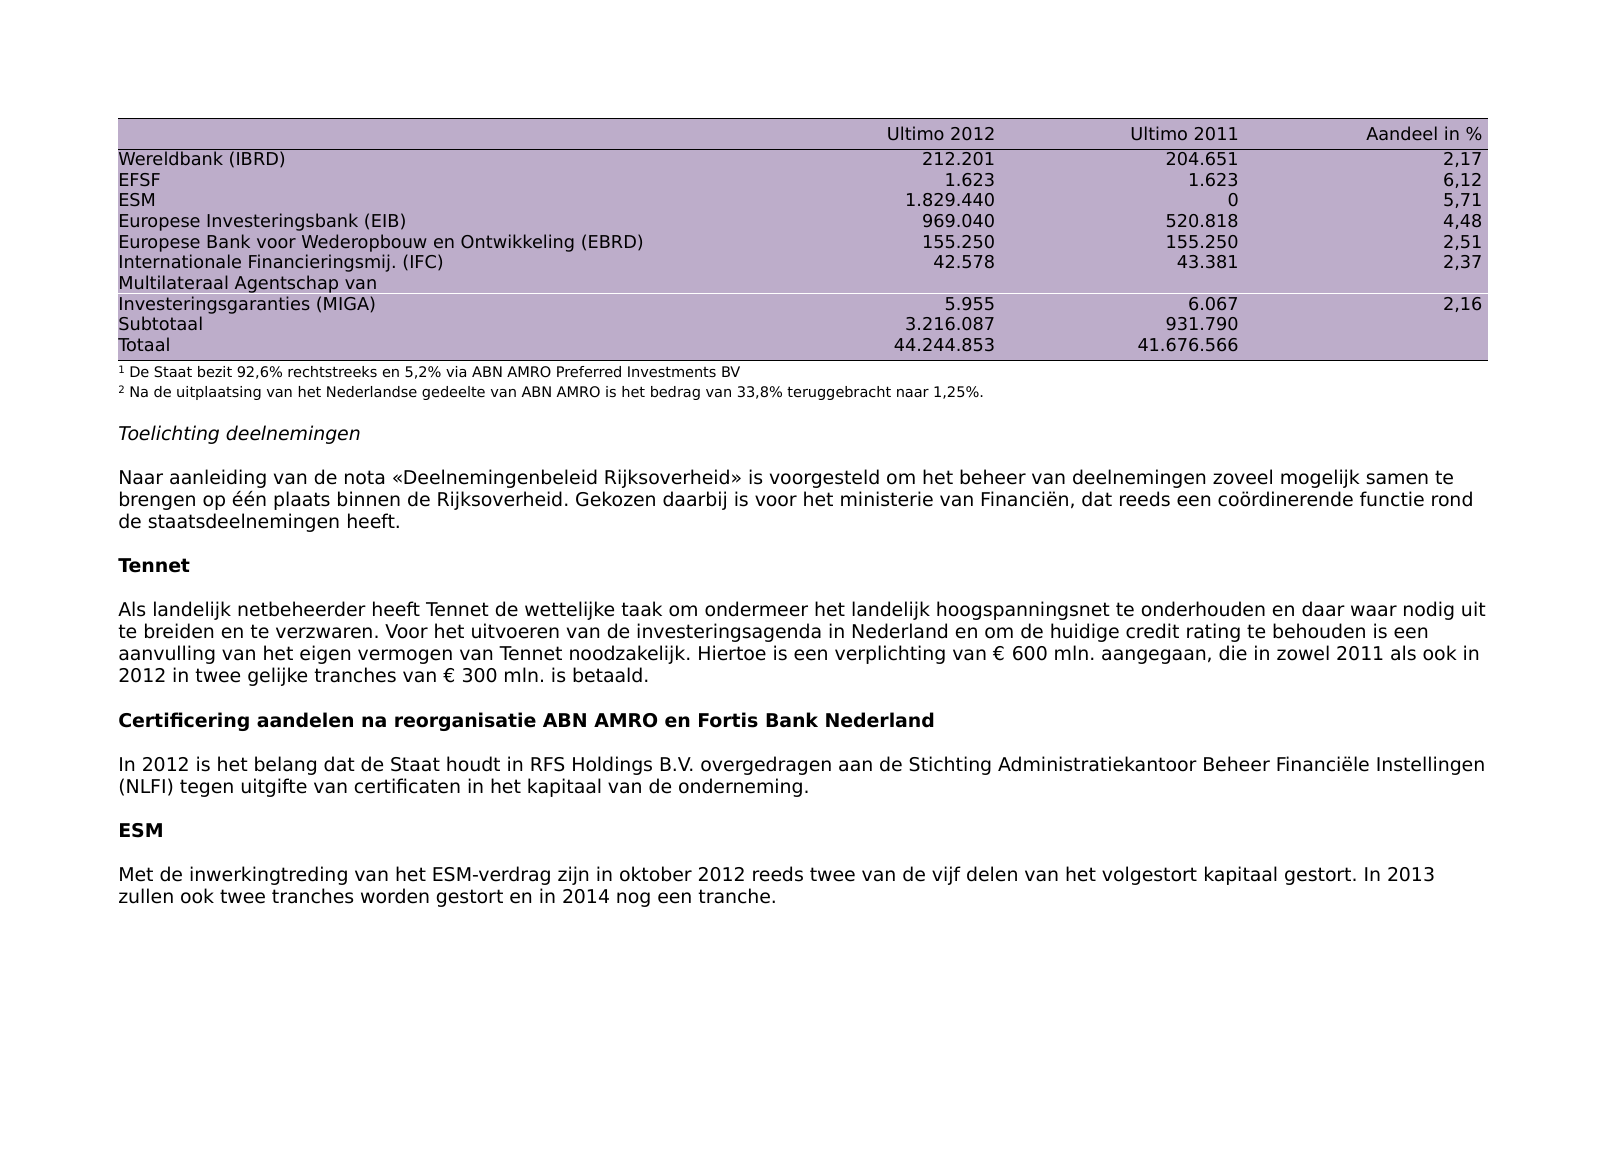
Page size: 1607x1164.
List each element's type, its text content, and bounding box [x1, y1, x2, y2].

table_cell 155.250 [758, 232, 1001, 252]
table_cell ESM [118, 190, 757, 211]
table_cell 931.790 [1001, 314, 1244, 335]
table_cell 1.623 [1001, 170, 1244, 190]
table_cell Subtotaal [118, 314, 757, 335]
table_header Ultimo 2011 [1001, 119, 1244, 149]
table_cell Totaal [118, 335, 757, 360]
table_cell [1245, 314, 1488, 335]
table_cell Europese Bank voor Wederopbouw en Ontwikkeling (EBRD) [118, 232, 757, 252]
table_cell 44.244.853 [758, 335, 1001, 360]
table_cell 969.040 [758, 211, 1001, 232]
table_cell 6,12 [1245, 170, 1488, 190]
table_cell 1.829.440 [758, 190, 1001, 211]
subtitle ESM [118, 820, 1488, 842]
table_cell Investeringsgaranties (MIGA) [118, 294, 757, 314]
table_cell [1245, 335, 1488, 360]
text Met de inwerkingtreding van het ESM-verdrag zijn in oktober 2012 reeds twee van de vijf delen van het volgestort kapitaal gestort. In 2013 zullen ook twee tranches worden gestort en in 2014 nog een tranche. [118, 864, 1488, 908]
table_cell [1245, 273, 1488, 293]
table_cell 4,48 [1245, 211, 1488, 232]
table_cell 155.250 [1001, 232, 1244, 252]
text Naar aanleiding van de nota «Deelnemingenbeleid Rijksoverheid» is voorgesteld om het beheer van deelnemingen zoveel mogelijk samen te brengen op één plaats binnen de Rijksoverheid. Gekozen daarbij is voor het ministerie van Financiën, dat reeds een coördinerende functie rond de staatsdeelnemingen heeft. [118, 467, 1488, 533]
table_cell Multilateraal Agentschap van [118, 273, 757, 293]
table_cell 2,51 [1245, 232, 1488, 252]
table_cell 6.067 [1001, 294, 1244, 314]
table_cell 212.201 [758, 150, 1001, 170]
table_cell 1 De Staat bezit 92,6% rechtstreeks en 5,2% via ABN AMRO Preferred Investments BV 2 Na de uitplaatsing van het Nederlandse gedeelte van ABN AMRO is het bedrag van 33,8% teruggebracht naar 1,25%. [118, 361, 1488, 401]
table_cell 204.651 [1001, 150, 1244, 170]
table_cell 5.955 [758, 294, 1001, 314]
table_cell [1001, 273, 1244, 293]
table_header Ultimo 2012 [758, 119, 1001, 149]
text In 2012 is het belang dat de Staat houdt in RFS Holdings B.V. overgedragen aan de Stichting Administratiekantoor Beheer Financiële Instellingen (NLFI) tegen uitgifte van certificaten in het kapitaal van de onderneming. [118, 754, 1488, 798]
table_header Aandeel in % [1245, 119, 1488, 149]
text Als landelijk netbeheerder heeft Tennet de wettelijke taak om ondermeer het landelijk hoogspanningsnet te onderhouden en daar waar nodig uit te breiden en te verzwaren. Voor het uitvoeren van de investeringsagenda in Nederland en om de huidige credit rating te behouden is een aanvulling van het eigen vermogen van Tennet noodzakelijk. Hiertoe is een verplichting van € 600 mln. aangegaan, die in zowel 2011 als ook in 2012 in twee gelijke tranches van € 300 mln. is betaald. [118, 599, 1488, 687]
table_cell 43.381 [1001, 252, 1244, 273]
table_cell EFSF [118, 170, 757, 190]
table_cell 2,37 [1245, 252, 1488, 273]
table_cell 0 [1001, 190, 1244, 211]
table_cell Wereldbank (IBRD) [118, 150, 757, 170]
table_cell 3.216.087 [758, 314, 1001, 335]
table_cell 2,17 [1245, 150, 1488, 170]
table_cell 42.578 [758, 252, 1001, 273]
subtitle Toelichting deelnemingen [118, 423, 1488, 445]
table_header [118, 119, 757, 149]
subtitle Tennet [118, 555, 1488, 577]
subtitle Certificering aandelen na reorganisatie ABN AMRO en Fortis Bank Nederland [118, 709, 1488, 731]
table_cell Internationale Financieringsmij. (IFC) [118, 252, 757, 273]
table_cell 5,71 [1245, 190, 1488, 211]
table_cell 1.623 [758, 170, 1001, 190]
table_cell Europese Investeringsbank (EIB) [118, 211, 757, 232]
table_cell 2,16 [1245, 294, 1488, 314]
table_cell 41.676.566 [1001, 335, 1244, 360]
table_cell 520.818 [1001, 211, 1244, 232]
table_cell [758, 273, 1001, 293]
